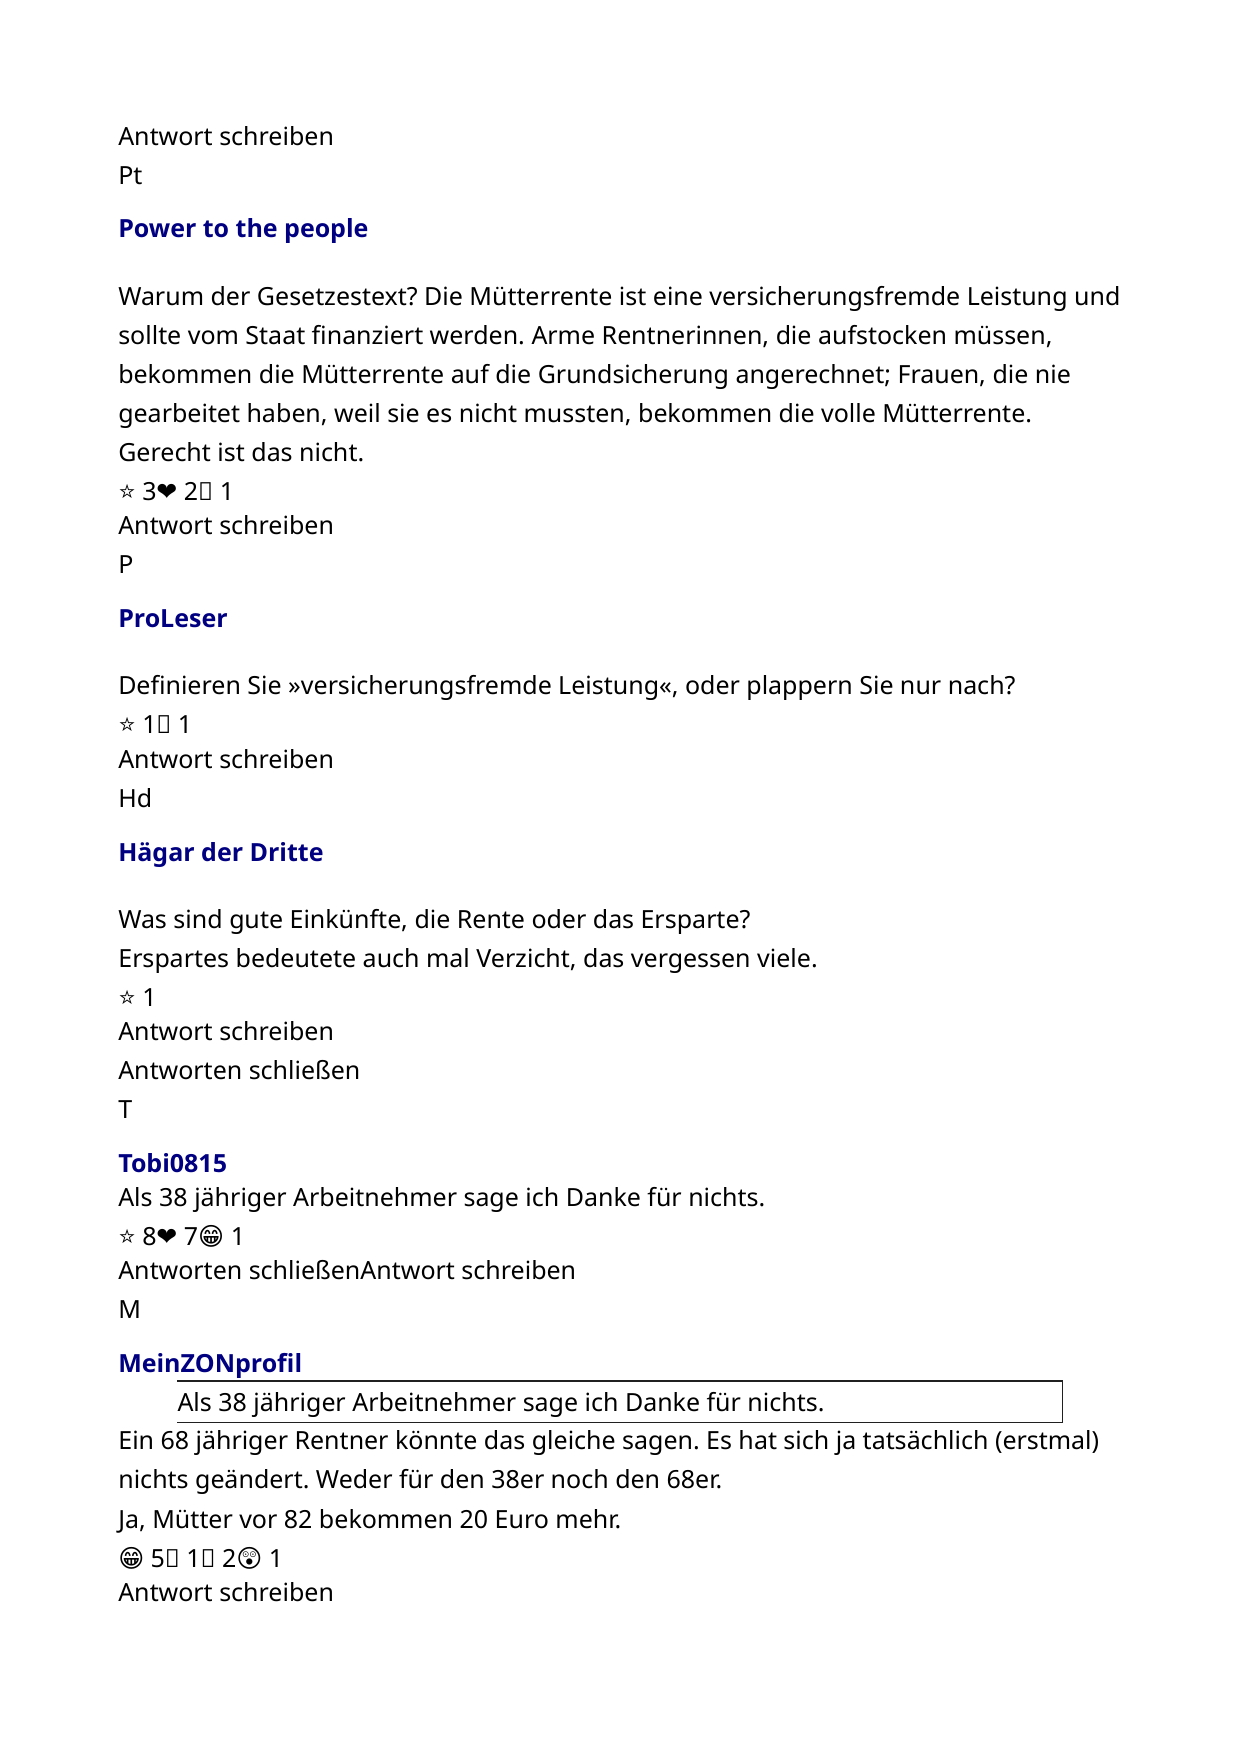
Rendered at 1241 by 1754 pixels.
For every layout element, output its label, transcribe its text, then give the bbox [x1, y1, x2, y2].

text ⭐️ 1 [118, 979, 1122, 1014]
text 😁 5🙁 1🤨 2😲 1 [118, 1541, 1122, 1574]
subtitle Power to the people [118, 211, 1122, 245]
text Antworten schließen [118, 1053, 1122, 1087]
text Pt [118, 157, 1122, 191]
text Antworten schließenAntwort schreiben [118, 1253, 1122, 1287]
text Erspartes bedeutete auch mal Verzicht, das vergessen viele. [118, 940, 1122, 974]
text Was sind gute Einkünfte, die Rente oder das Ersparte? [118, 901, 1122, 935]
text Definieren Sie »versicherungsfremde Leistung«, oder plappern Sie nur nach? [118, 668, 1122, 702]
subtitle ProLeser [118, 601, 1122, 635]
text M [118, 1292, 1122, 1326]
text Ein 68 jähriger Rentner könnte das gleiche sagen. Es hat sich ja tatsächlich (erstmal) nichts geändert. Weder für den 38er noch den 68er. [118, 1423, 1122, 1496]
subtitle Hägar der Dritte [118, 834, 1122, 868]
subtitle Tobi0815 [118, 1146, 1122, 1180]
text T [118, 1092, 1122, 1126]
subtitle MeinZONprofil [118, 1346, 1122, 1380]
text Als 38 jähriger Arbeitnehmer sage ich Danke für nichts. [118, 1180, 1122, 1214]
text ⭐️ 1🤨 1 [118, 707, 1122, 741]
text ⭐️ 3❤️ 2🤨 1 [118, 474, 1122, 508]
text Als 38 jähriger Arbeitnehmer sage ich Danke für nichts. [177, 1382, 1062, 1422]
text P [118, 547, 1122, 581]
text Warum der Gesetzestext? Die Mütterrente ist eine versicherungsfremde Leistung und sollte vom Staat finanziert werden. Arme Rentnerinnen, die aufstocken müssen, bekommen die Mütterrente auf die Grundsicherung angerechnet; Frauen, die nie gearbeitet haben, weil sie es nicht mussten, bekommen die volle Mütterrente. Gerecht ist das nicht. [118, 278, 1122, 469]
text Hd [118, 780, 1122, 814]
text Antwort schreiben [118, 1574, 1122, 1609]
text Ja, Mütter vor 82 bekommen 20 Euro mehr. [118, 1501, 1122, 1535]
text ⭐️ 8❤️ 7😁 1 [118, 1219, 1122, 1253]
text Antwort schreiben [118, 741, 1122, 775]
text Antwort schreiben [118, 1014, 1122, 1048]
text Antwort schreiben [118, 118, 1122, 152]
text Antwort schreiben [118, 508, 1122, 542]
